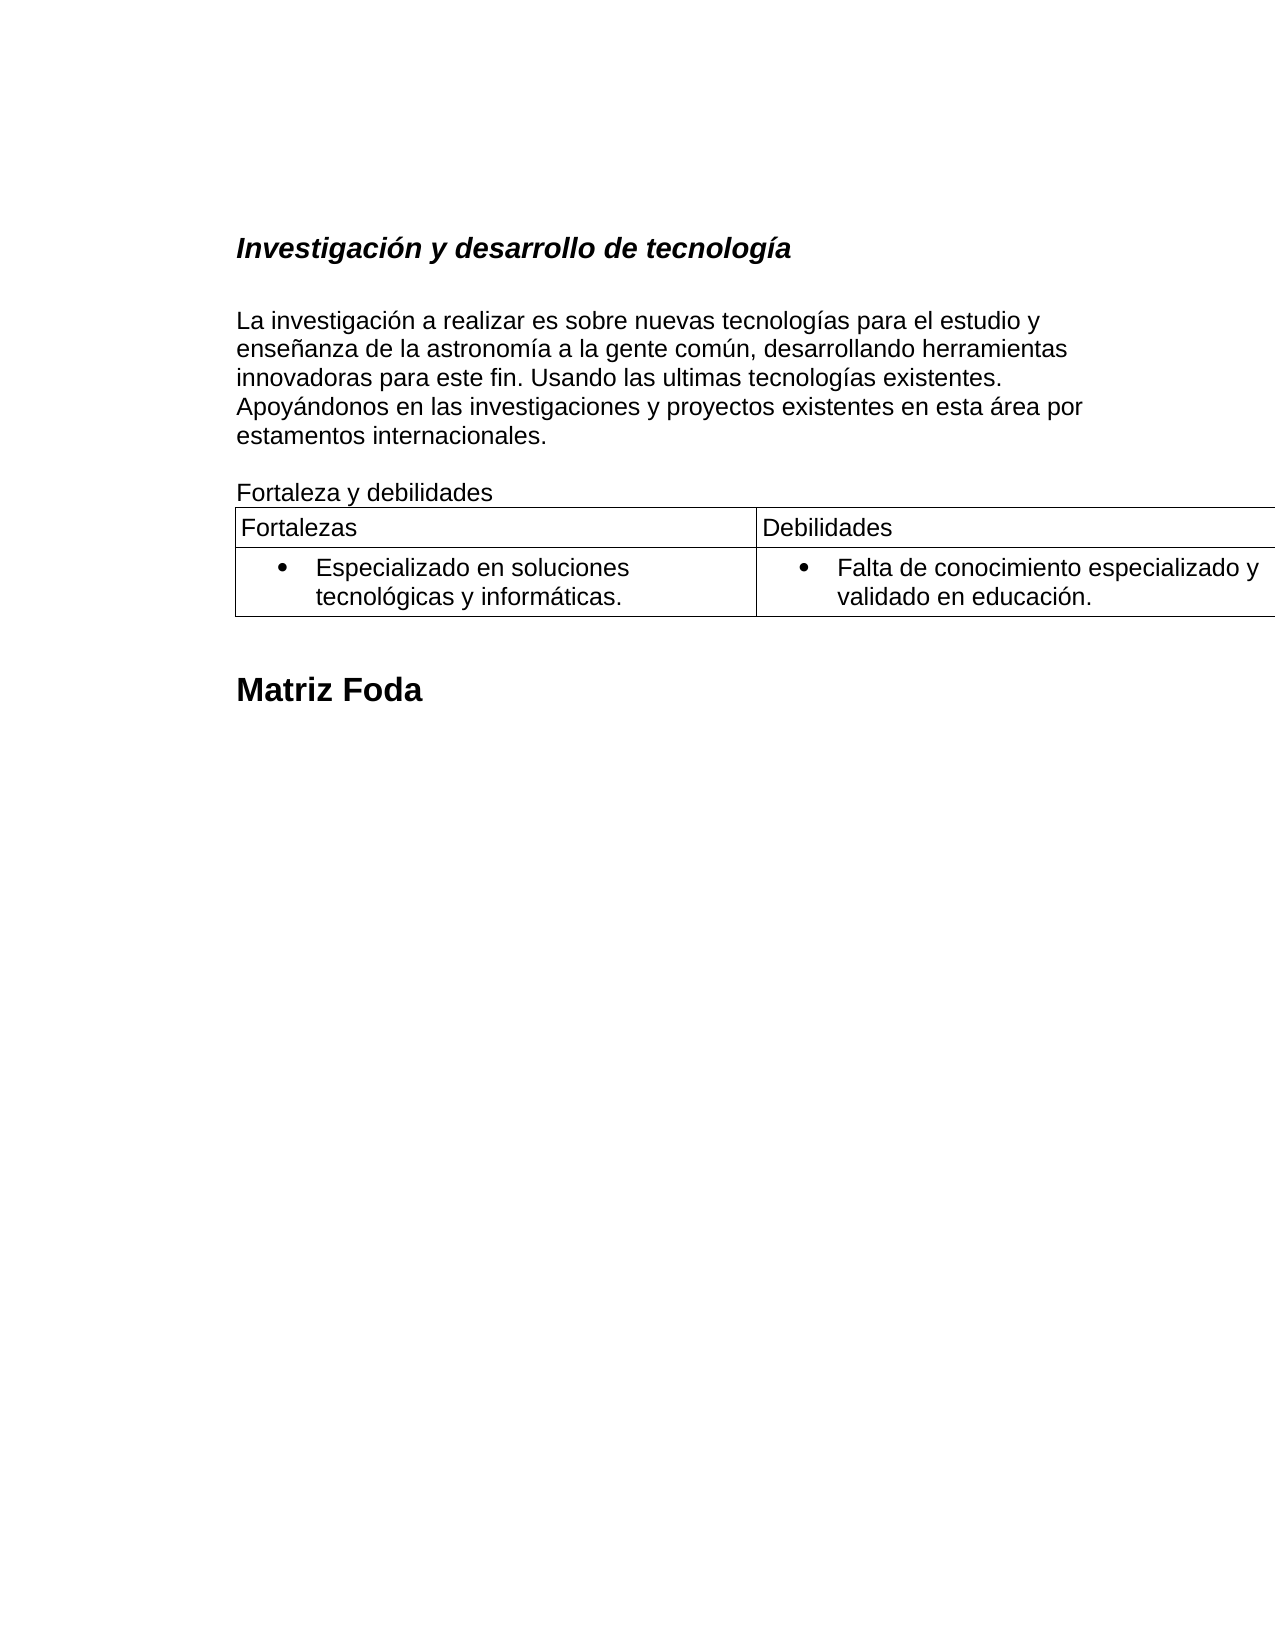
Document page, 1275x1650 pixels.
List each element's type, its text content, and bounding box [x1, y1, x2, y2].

text La investigación a realizar es sobre nuevas tecnologías para el estudio y enseñanza de la astronomía a la gente común, desarrollando herramientas innovadoras para este fin. Usando las ultimas tecnologías existentes. Apoyándonos en las investigaciones y proyectos existentes en esta área por estamentos internacionales. [236, 306, 1127, 449]
text Fortaleza y debilidades [236, 478, 1127, 507]
table_header Fortalezas [236, 508, 756, 547]
subtitle Investigación y desarrollo de tecnología [236, 231, 1127, 264]
table_header Debilidades [757, 508, 1275, 547]
table_cell Falta de conocimiento especializado y validado en educación. [757, 548, 1275, 616]
table_cell Especializado en soluciones tecnológicas y informáticas. [236, 548, 756, 616]
subtitle Matriz Foda [236, 670, 1127, 709]
